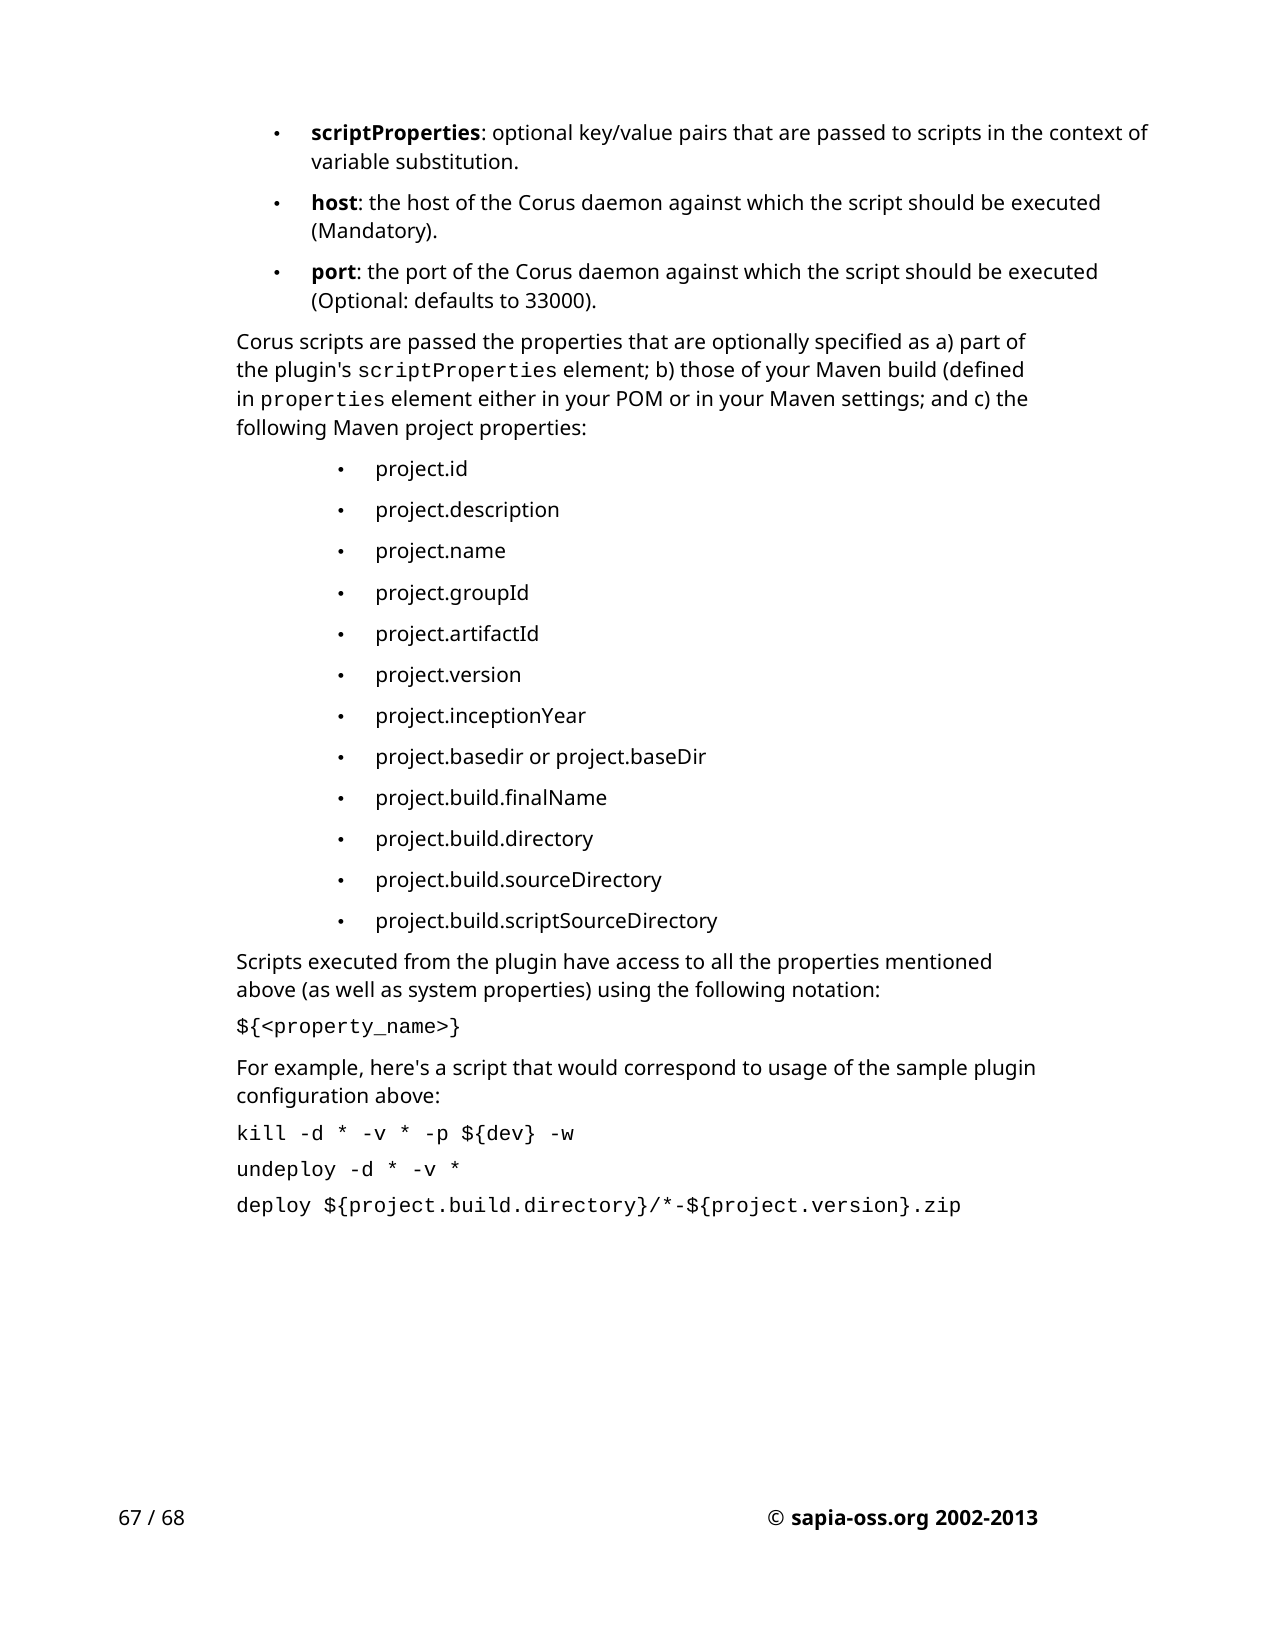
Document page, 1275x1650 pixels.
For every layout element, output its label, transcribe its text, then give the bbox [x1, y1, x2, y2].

text Scripts executed from the plugin have access to all the properties mentioned above (as well as system properties) using the following notation: [236, 947, 1039, 1004]
text undeploy -d * -v * [236, 1159, 1039, 1183]
text For example, here's a script that would correspond to usage of the sample plugin configuration above: [236, 1053, 1039, 1110]
text kill -d * -v * -p ${dev} -w [236, 1122, 1039, 1146]
list project.description [338, 495, 1157, 524]
list project.id [338, 454, 1157, 483]
list project.artifactId [338, 618, 1157, 647]
list project.build.finalName [338, 783, 1157, 811]
text deploy ${project.build.directory}/*-${project.version}.zip [236, 1195, 1039, 1219]
list project.groupId [338, 577, 1157, 606]
text Corus scripts are passed the properties that are optionally specified as a) part of the plugin's scriptProperties element; b) those of your Maven build (defined in properties element either in your POM or in your Maven settings; and c) the following Maven project properties: [236, 327, 1039, 442]
list project.name [338, 536, 1157, 565]
list project.build.sourceDirectory [338, 865, 1157, 893]
list scriptProperties: optional key/value pairs that are passed to scripts in the context of variable substitution. [274, 118, 1157, 175]
list project.version [338, 659, 1157, 688]
list project.inceptionYear [338, 701, 1157, 729]
text ${<property_name>} [236, 1016, 1039, 1040]
list project.build.directory [338, 824, 1157, 852]
list project.basedir or project.baseDir [338, 742, 1157, 770]
list project.build.scriptSourceDirectory [338, 906, 1157, 934]
list host: the host of the Corus daemon against which the script should be executed (Mandatory). [274, 188, 1157, 245]
list port: the port of the Corus daemon against which the script should be executed (Optional: defaults to 33000). [274, 257, 1157, 314]
